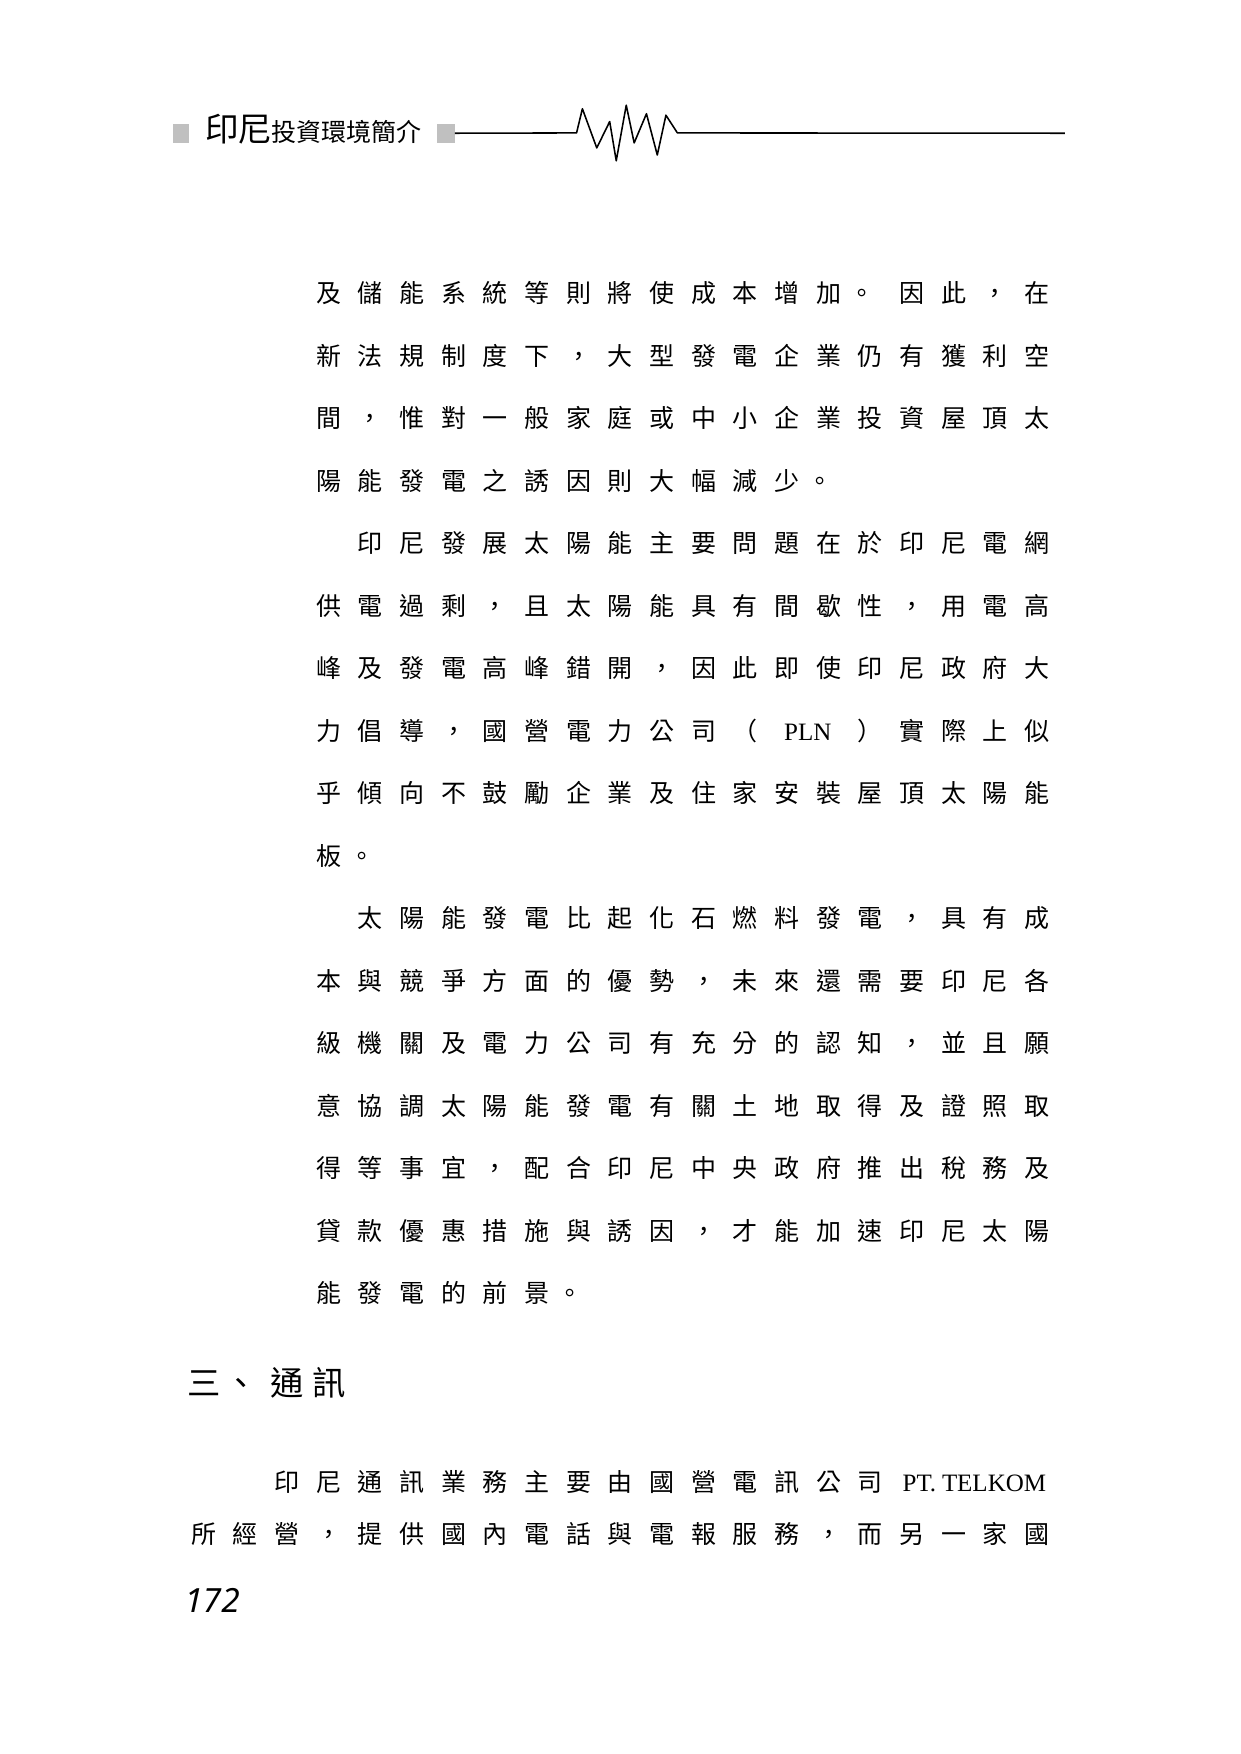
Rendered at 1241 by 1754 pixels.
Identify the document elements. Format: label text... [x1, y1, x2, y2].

text 印尼通訊業務主要由國營電訊公司PT. TELKOM所經營，提供國內電話與電報服務，而另一家國 [183, 1429, 1058, 1554]
text 三、通訊 [183, 1339, 1058, 1402]
text 印尼發展太陽能主要問題在於印尼電網供電過剩，且太陽能具有間歇性，用電高峰及發電高峰錯開，因此即使印尼政府大力倡導，國營電力公司（PLN）實際上似乎傾向不鼓勵企業及住家安裝屋頂太陽能板。 [281, 500, 1058, 875]
text 及儲能系統等則將使成本增加。因此，在新法規制度下，大型發電企業仍有獲利空間，惟對一般家庭或中小企業投資屋頂太陽能發電之誘因則大幅減少。 [281, 250, 1058, 500]
text 太陽能發電比起化石燃料發電，具有成本與競爭方面的優勢，未來還需要印尼各級機關及電力公司有充分的認知，並且願意協調太陽能發電有關土地取得及證照取得等事宜，配合印尼中央政府推出稅務及貸款優惠措施與誘因，才能加速印尼太陽能發電的前景。 [281, 875, 1058, 1313]
